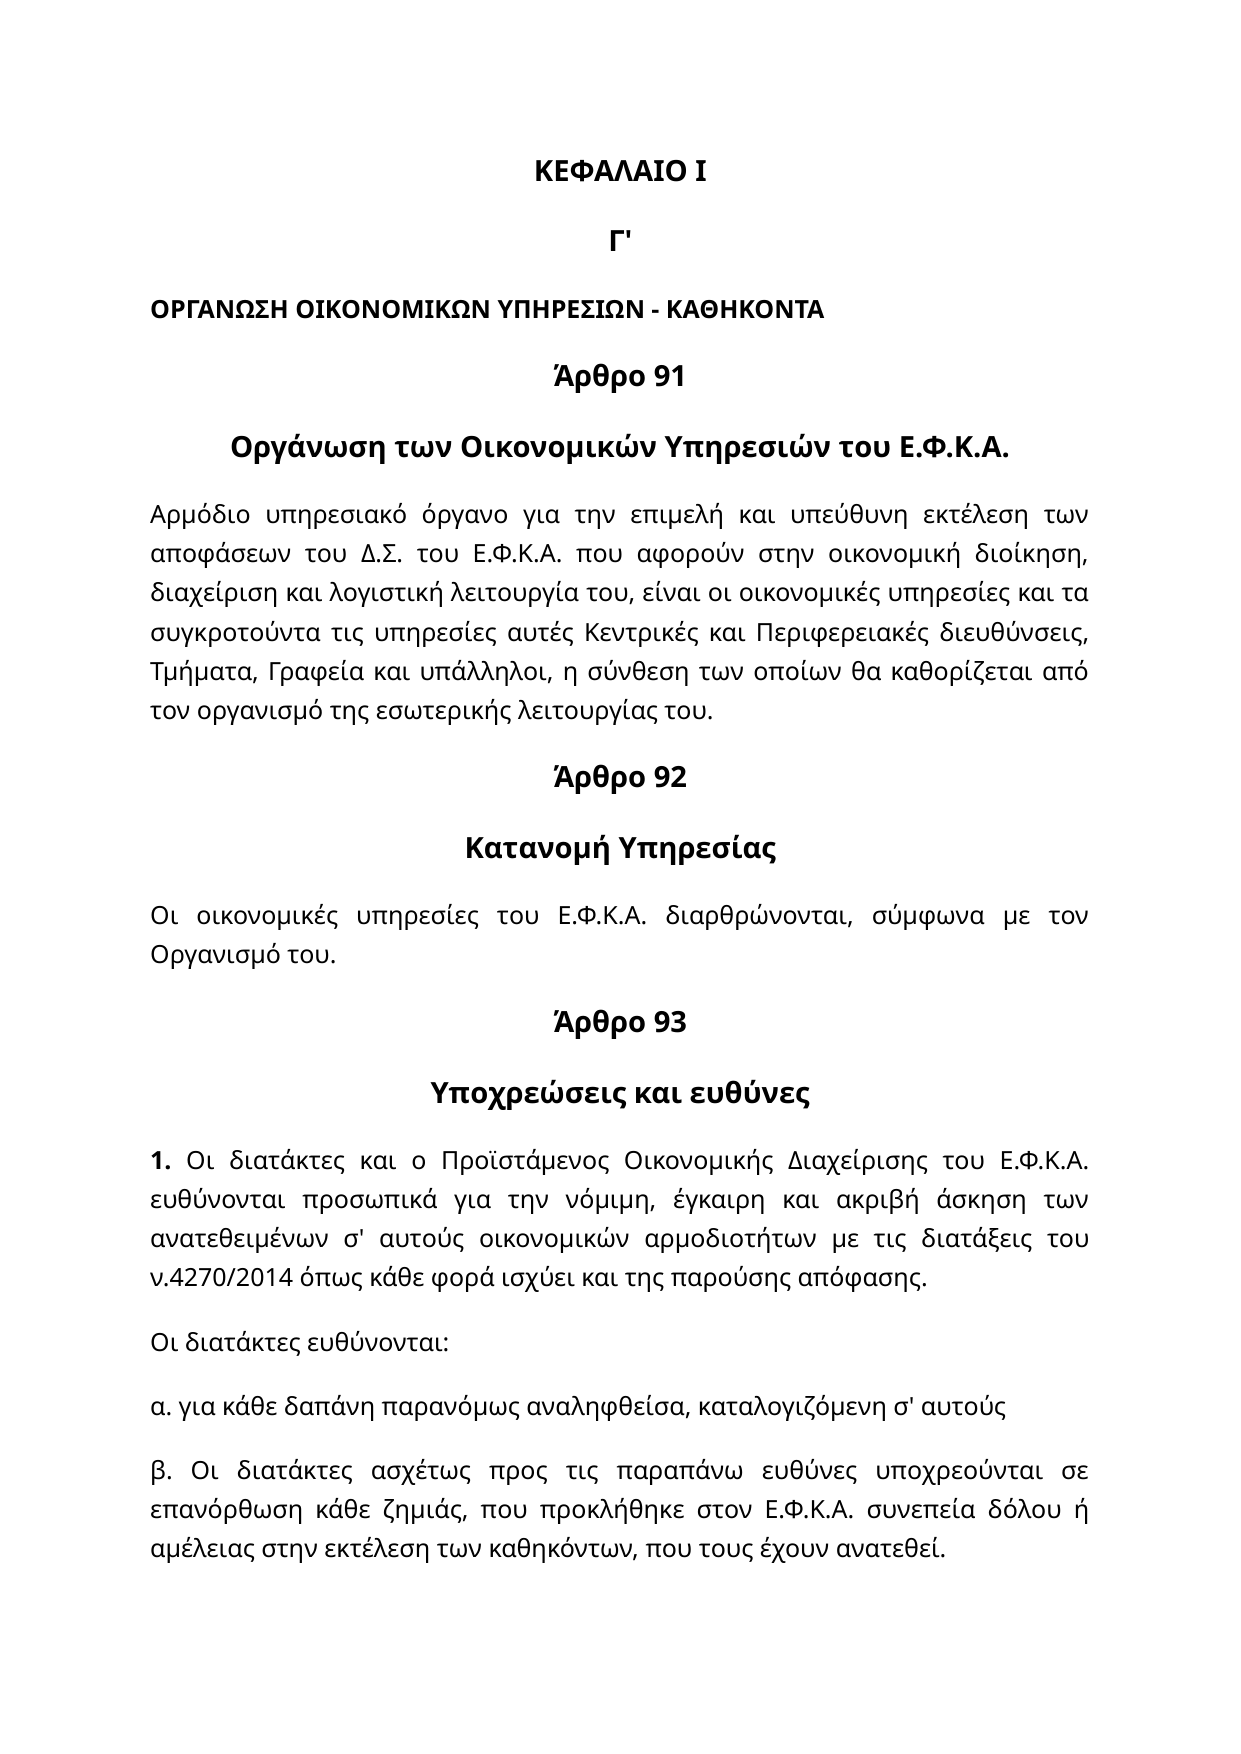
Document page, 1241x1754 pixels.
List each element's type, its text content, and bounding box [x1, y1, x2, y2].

text ΟΡΓΑΝΩΣΗ ΟΙΚΟΝΟΜΙΚΩΝ ΥΠΗΡΕΣΙΩΝ - ΚΑΘΗΚΟΝΤΑ [150, 291, 1090, 325]
subtitle Οργάνωση των Οικονομικών Υπηρεσιών του Ε.Φ.Κ.Α. [150, 426, 1090, 466]
text 1. Οι διατάκτες και ο Προϊστάμενος Οικονομικής Διαχείρισης του Ε.Φ.Κ.Α. ευθύνονται προσωπικά για την νόμιμη, έγκαιρη και ακριβή άσκηση των ανατεθειμένων σ' αυτούς οικονομικών αρμοδιοτήτων με τις διατάξεις του ν.4270/2014 όπως κάθε φορά ισχύει και της παρούσης απόφασης. [150, 1142, 1090, 1294]
subtitle Υποχρεώσεις και ευθύνες [150, 1072, 1090, 1112]
subtitle Γ' [150, 221, 1090, 260]
subtitle Κατανομή Υπηρεσίας [150, 827, 1090, 867]
text Οι διατάκτες ευθύνονται: [150, 1324, 1090, 1358]
text α. για κάθε δαπάνη παρανόμως αναληφθείσα, καταλογιζόμενη σ' αυτούς [150, 1388, 1090, 1422]
subtitle Άρθρο 92 [150, 757, 1090, 796]
text Αρμόδιο υπηρεσιακό όργανο για την επιμελή και υπεύθυνη εκτέλεση των αποφάσεων του Δ.Σ. του Ε.Φ.Κ.Α. που αφορούν στην οικονομική διοίκηση, διαχείριση και λογιστική λειτουργία του, είναι οι οικονομικές υπηρεσίες και τα συγκροτούντα τις υπηρεσίες αυτές Κεντρικές και Περιφερειακές διευθύνσεις, Τμήματα, Γραφεία και υπάλληλοι, η σύνθεση των οποίων θα καθορίζεται από τον οργανισμό της εσωτερικής λειτουργίας του. [150, 497, 1090, 727]
subtitle Άρθρο 93 [150, 1001, 1090, 1041]
subtitle Άρθρο 91 [150, 355, 1090, 395]
subtitle ΚΕΦΑΛΑΙΟ Ι [150, 150, 1090, 190]
text Οι οικονομικές υπηρεσίες του Ε.Φ.Κ.Α. διαρθρώνονται, σύμφωνα με τον Οργανισμό του. [150, 898, 1090, 971]
text β. Οι διατάκτες ασχέτως προς τις παραπάνω ευθύνες υποχρεούνται σε επανόρθωση κάθε ζημιάς, που προκλήθηκε στον Ε.Φ.Κ.Α. συνεπεία δόλου ή αμέλειας στην εκτέλεση των καθηκόντων, που τους έχουν ανατεθεί. [150, 1452, 1090, 1565]
